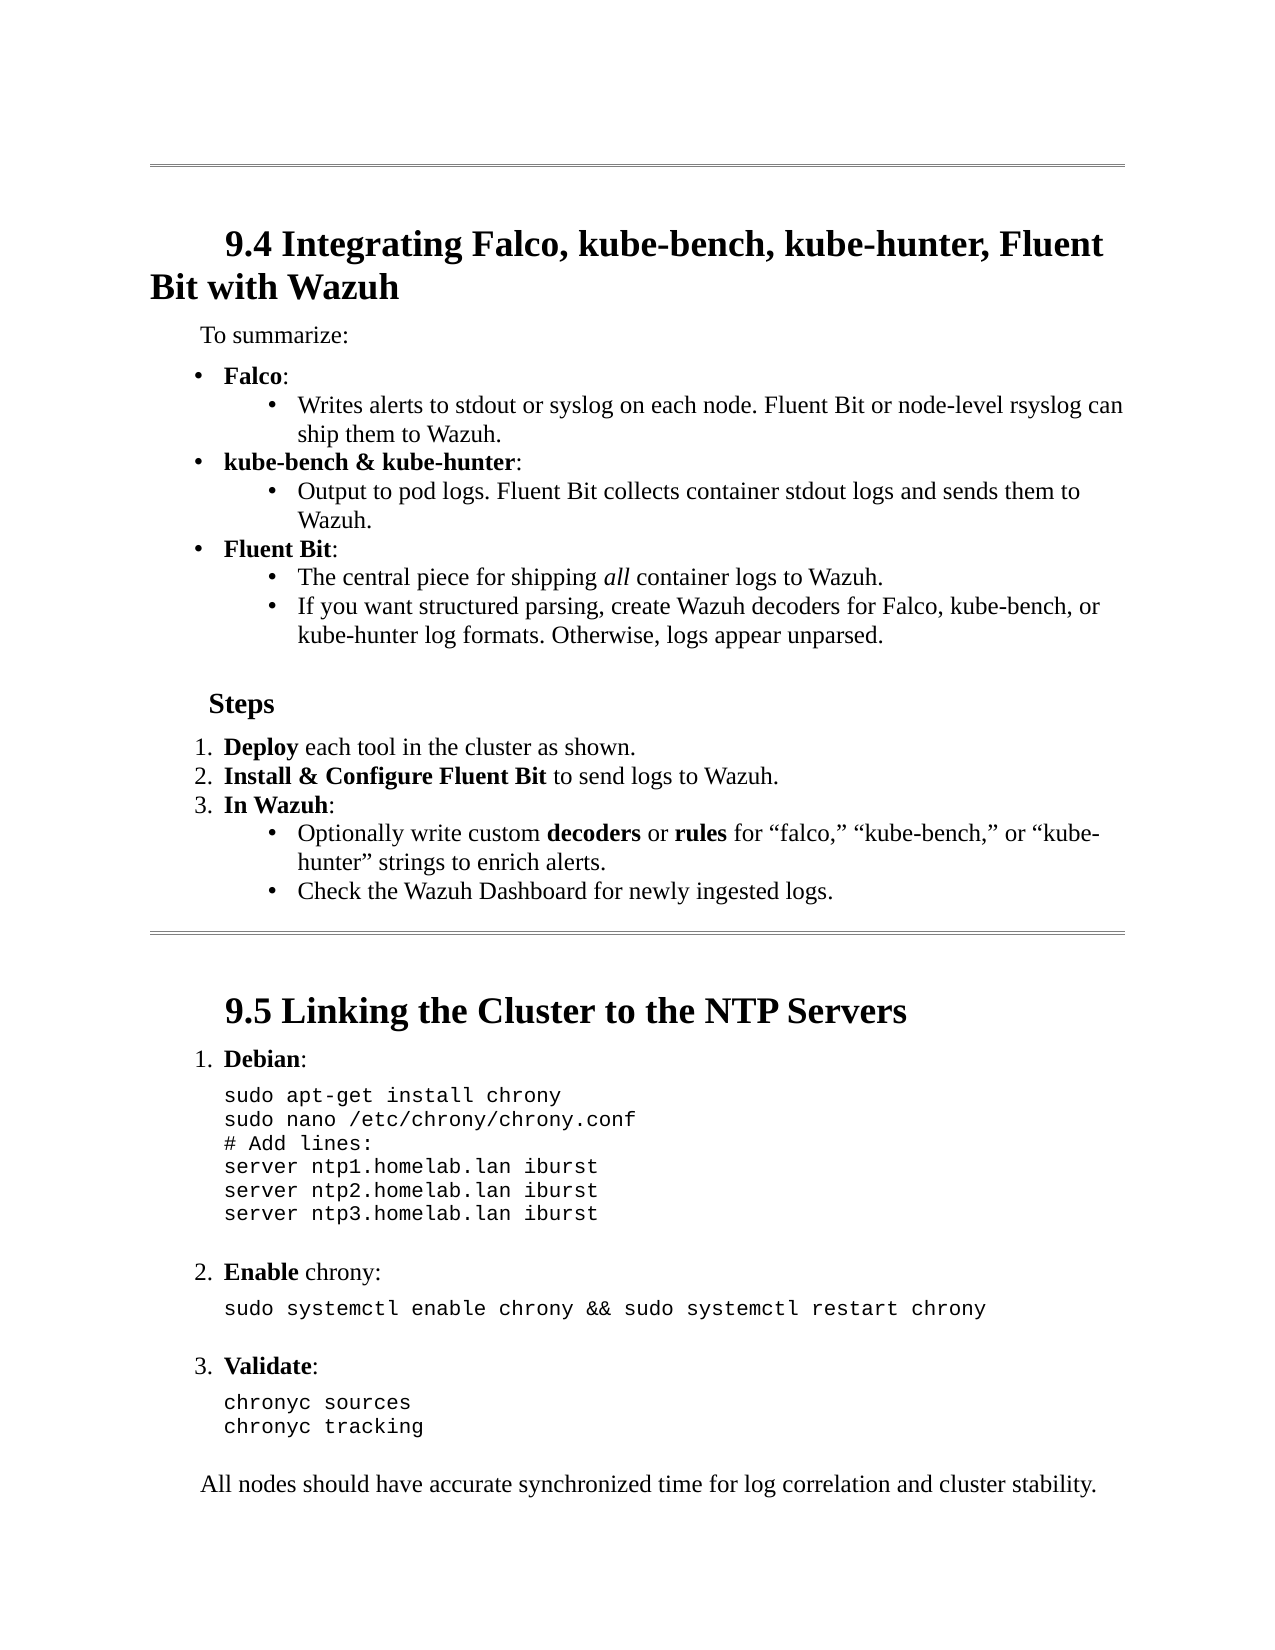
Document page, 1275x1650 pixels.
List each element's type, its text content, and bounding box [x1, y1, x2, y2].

text To summarize: [150, 320, 1125, 349]
list Install & Configure Fluent Bit to send logs to Wazuh. [194, 761, 1125, 790]
list chronyc sources [194, 1392, 1125, 1416]
list Fluent Bit: [194, 534, 1125, 562]
list sudo systemctl enable chrony && sudo systemctl restart chrony [194, 1298, 1125, 1321]
list Output to pod logs. Fluent Bit collects container stdout logs and sends them to Wazuh. [268, 476, 1125, 534]
list If you want structured parsing, create Wazuh decoders for Falco, kube-bench, or kube-hunter log formats. Otherwise, logs appear unparsed. [268, 591, 1125, 649]
list server ntp1.homelab.lan iburst [194, 1156, 1125, 1180]
list sudo nano /etc/chrony/chrony.conf [194, 1109, 1125, 1132]
list # Add lines: [194, 1132, 1125, 1156]
list Writes alerts to stdout or syslog on each node. Fluent Bit or node-level rsyslog can ship them to Wazuh. [268, 390, 1125, 447]
subtitle Steps [150, 686, 1125, 720]
list Optionally write custom decoders or rules for “falco,” “kube-bench,” or “kube-hunter” strings to enrich alerts. [268, 818, 1125, 876]
list server ntp3.homelab.lan iburst [194, 1203, 1125, 1227]
list sudo apt-get install chrony [194, 1085, 1125, 1109]
list In Wazuh: [194, 790, 1125, 818]
subtitle 9.4 Integrating Falco, kube-bench, kube-hunter, Fluent Bit with Wazuh [150, 221, 1125, 307]
text All nodes should have accurate synchronized time for log correlation and cluster stability. [150, 1469, 1125, 1498]
list Check the Wazuh Dashboard for newly ingested logs. [268, 876, 1125, 905]
list Deploy each tool in the cluster as shown. [194, 732, 1125, 761]
list Debian: [194, 1044, 1125, 1073]
list Enable chrony: [194, 1257, 1125, 1285]
list The central piece for shipping all container logs to Wazuh. [268, 562, 1125, 591]
list chronyc tracking [194, 1416, 1125, 1439]
list Falco: [194, 361, 1125, 390]
list kube-bench & kube-hunter: [194, 447, 1125, 476]
list server ntp2.homelab.lan iburst [194, 1180, 1125, 1203]
list Validate: [194, 1351, 1125, 1380]
subtitle 9.5 Linking the Cluster to the NTP Servers [150, 988, 1125, 1031]
